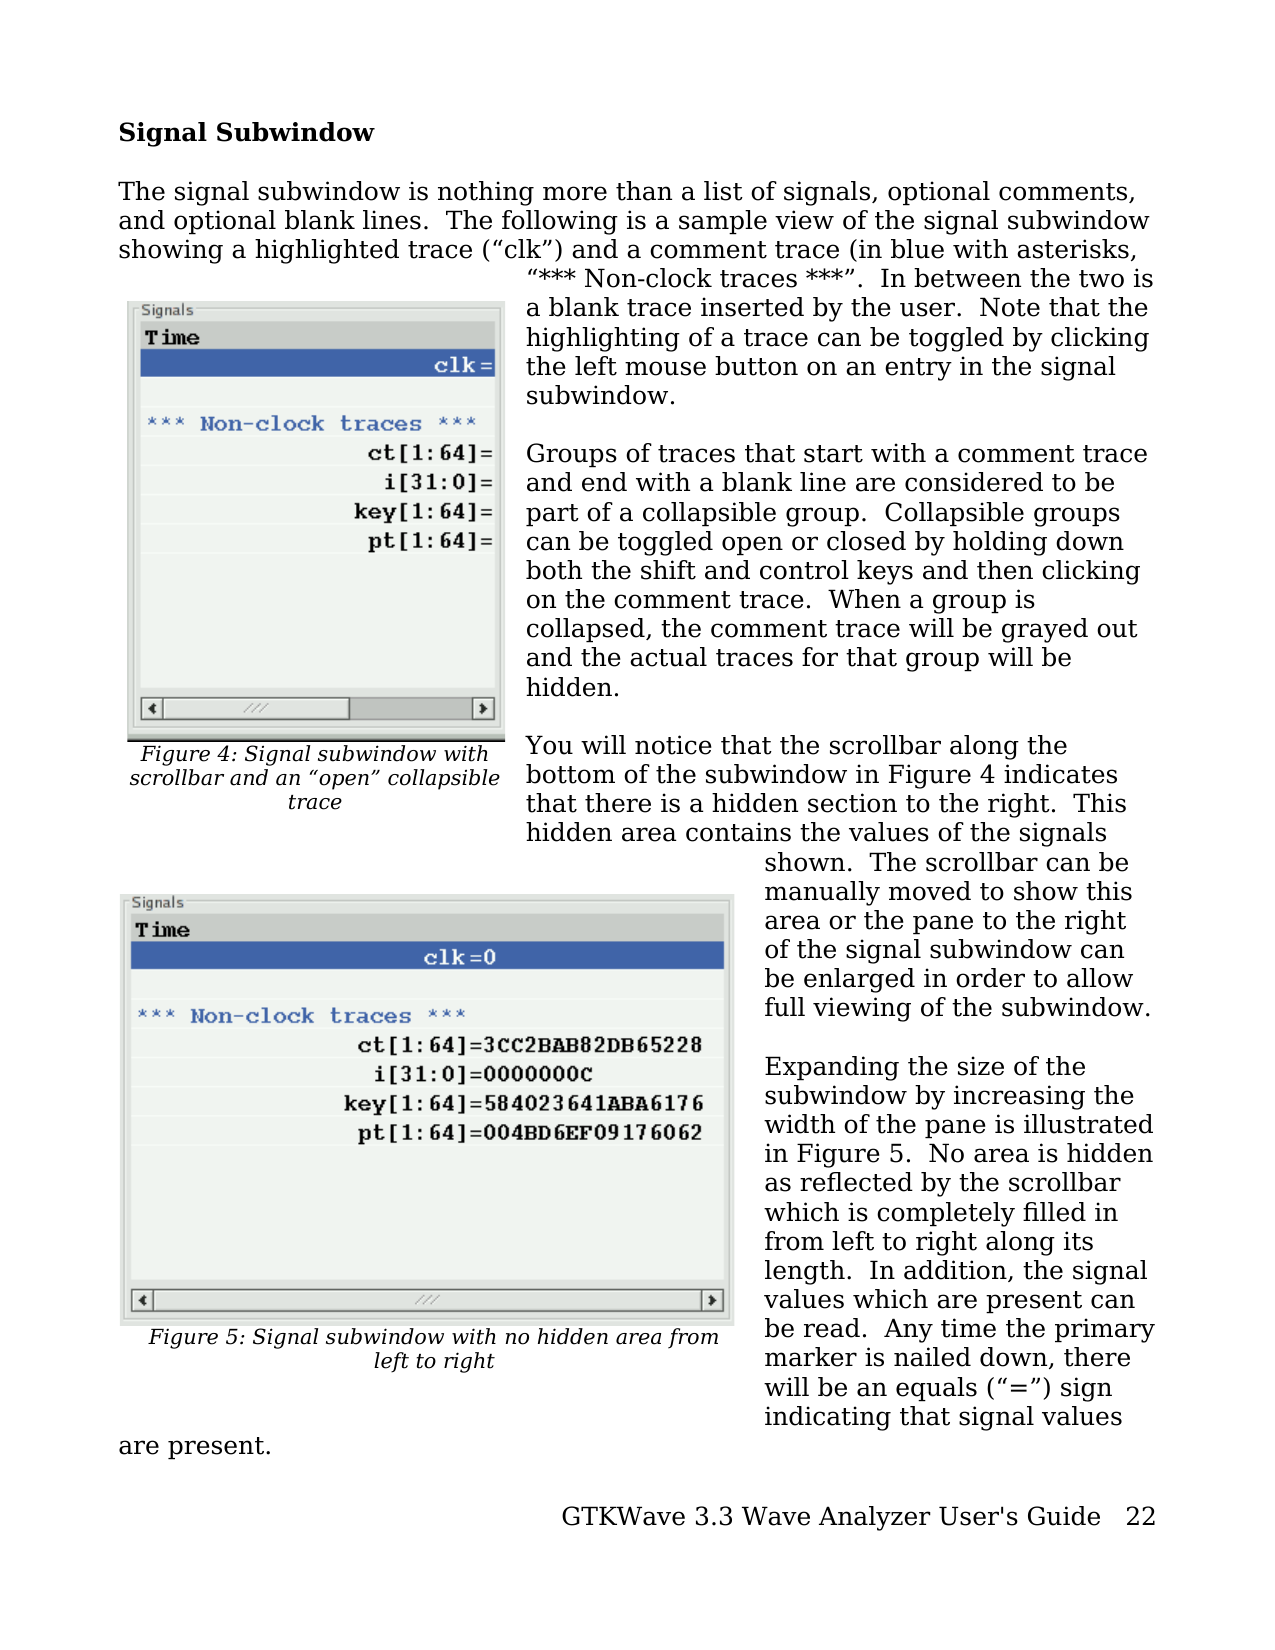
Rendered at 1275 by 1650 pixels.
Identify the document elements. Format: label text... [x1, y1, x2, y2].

text “*** Non-clock traces ***”. In between the two is a blank trace inserted by the user. Note that the highlighting of a trace can be toggled by clicking the left mouse button on an entry in the signal subwindow. [118, 264, 1157, 843]
text Figure 5: Signal subwindow with no hidden area from left to right [128, 1322, 742, 1374]
text You will notice that the scrollbar along the bottom of the subwindow in Figure 4 indicates that there is a hidden section to the right. This hidden area contains the values of the signals shown. The scrollbar can be manually moved to show this area or the pane to the right of the signal subwindow can be enlarged in order to allow full viewing of the subwindow. [118, 731, 1157, 1403]
text Groups of traces that start with a comment trace and end with a blank line are considered to be part of a collapsible group. Collapsible groups can be toggled open or closed by holding down both the shift and control keys and then clicking on the comment trace. When a group is collapsed, the comment trace will be grayed out and the actual traces for that group will be hidden. [514, 439, 1157, 702]
text The signal subwindow is nothing more than a list of signals, optional comments, and optional blank lines. The following is a sample view of the signal subwindow showing a highlighted trace (“clk”) and a comment trace (in blue with asterisks, [118, 177, 1157, 264]
text Figure 4: Signal subwindow with scrollbar and an “open” collapsible trace [127, 742, 505, 814]
text Expanding the size of the subwindow by increasing the width of the pane is illustrated in Figure 5. No area is hidden as reflected by the scrollbar which is completely filled in from left to right along its length. In addition, the signal values which are present can be read. Any time the primary marker is nailed down, there will be an equals (“=”) sign indicating that signal values are present. [118, 1052, 1157, 1460]
text Signal Subwindow [118, 118, 1157, 147]
picture [127, 301, 506, 742]
picture [119, 894, 735, 1326]
